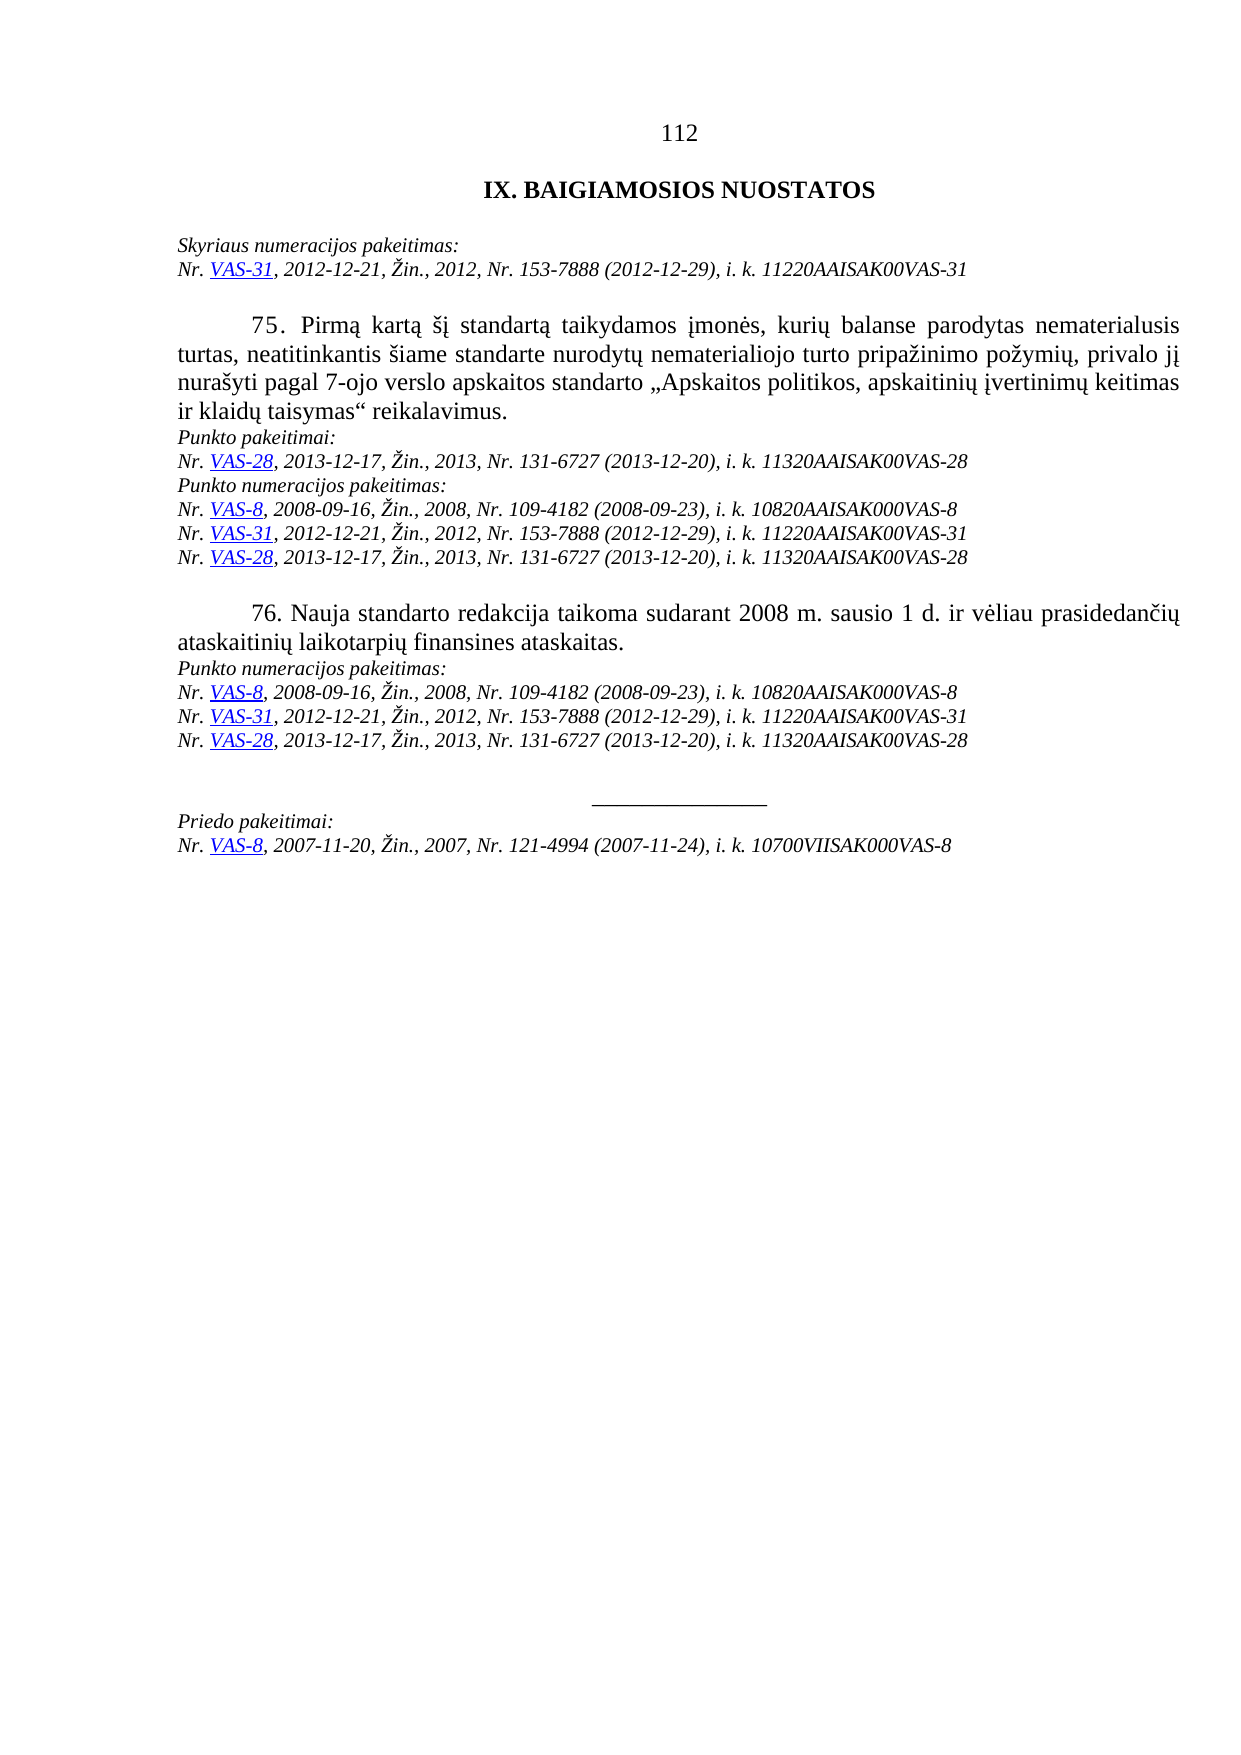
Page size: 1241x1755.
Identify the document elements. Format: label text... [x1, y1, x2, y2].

text Priedo pakeitimai: [177, 809, 1181, 833]
text Nr. VAS-28, 2013-12-17, Žin., 2013, Nr. 131-6727 (2013-12-20), i. k. 11320AAISAK00VAS-28 [177, 728, 1181, 752]
text Nr. VAS-8, 2008-09-16, Žin., 2008, Nr. 109-4182 (2008-09-23), i. k. 10820AAISAK000VAS-8 [177, 680, 1181, 704]
text Nr. VAS-28, 2013-12-17, Žin., 2013, Nr. 131-6727 (2013-12-20), i. k. 11320AAISAK00VAS-28 [177, 449, 1181, 473]
text Punkto numeracijos pakeitimas: [177, 473, 1181, 497]
text Punkto numeracijos pakeitimas: [177, 656, 1181, 680]
text IX. BAIGIAMOSIOS NUOSTATOS [177, 176, 1181, 204]
text Nr. VAS-28, 2013-12-17, Žin., 2013, Nr. 131-6727 (2013-12-20), i. k. 11320AAISAK00VAS-28 [177, 545, 1181, 569]
text 76. Nauja standarto redakcija taikoma sudarant 2008 m. sausio 1 d. ir vėliau prasidedančių ataskaitinių laikotarpių finansines ataskaitas. [177, 598, 1181, 656]
text Punkto pakeitimai: [177, 425, 1181, 449]
text Skyriaus numeracijos pakeitimas: [177, 233, 1181, 257]
text Nr. VAS-31, 2012-12-21, Žin., 2012, Nr. 153-7888 (2012-12-29), i. k. 11220AAISAK00VAS-31 [177, 521, 1181, 545]
text Nr. VAS-31, 2012-12-21, Žin., 2012, Nr. 153-7888 (2012-12-29), i. k. 11220AAISAK00VAS-31 [177, 704, 1181, 728]
text Nr. VAS-8, 2008-09-16, Žin., 2008, Nr. 109-4182 (2008-09-23), i. k. 10820AAISAK000VAS-8 [177, 497, 1181, 521]
text ______________ [177, 781, 1181, 809]
text Nr. VAS-31, 2012-12-21, Žin., 2012, Nr. 153-7888 (2012-12-29), i. k. 11220AAISAK00VAS-31 [177, 257, 1181, 281]
text 75. Pirmą kartą šį standartą taikydamos įmonės, kurių balanse parodytas nematerialusis turtas, neatitinkantis šiame standarte nurodytų nematerialiojo turto pripažinimo požymių, privalo jį nurašyti pagal 7-ojo verslo apskaitos standarto „Apskaitos politikos, apskaitinių įvertinimų keitimas ir klaidų taisymas“ reikalavimus. [177, 310, 1181, 425]
text Nr. VAS-8, 2007-11-20, Žin., 2007, Nr. 121-4994 (2007-11-24), i. k. 10700VIISAK000VAS-8 [177, 833, 1181, 857]
